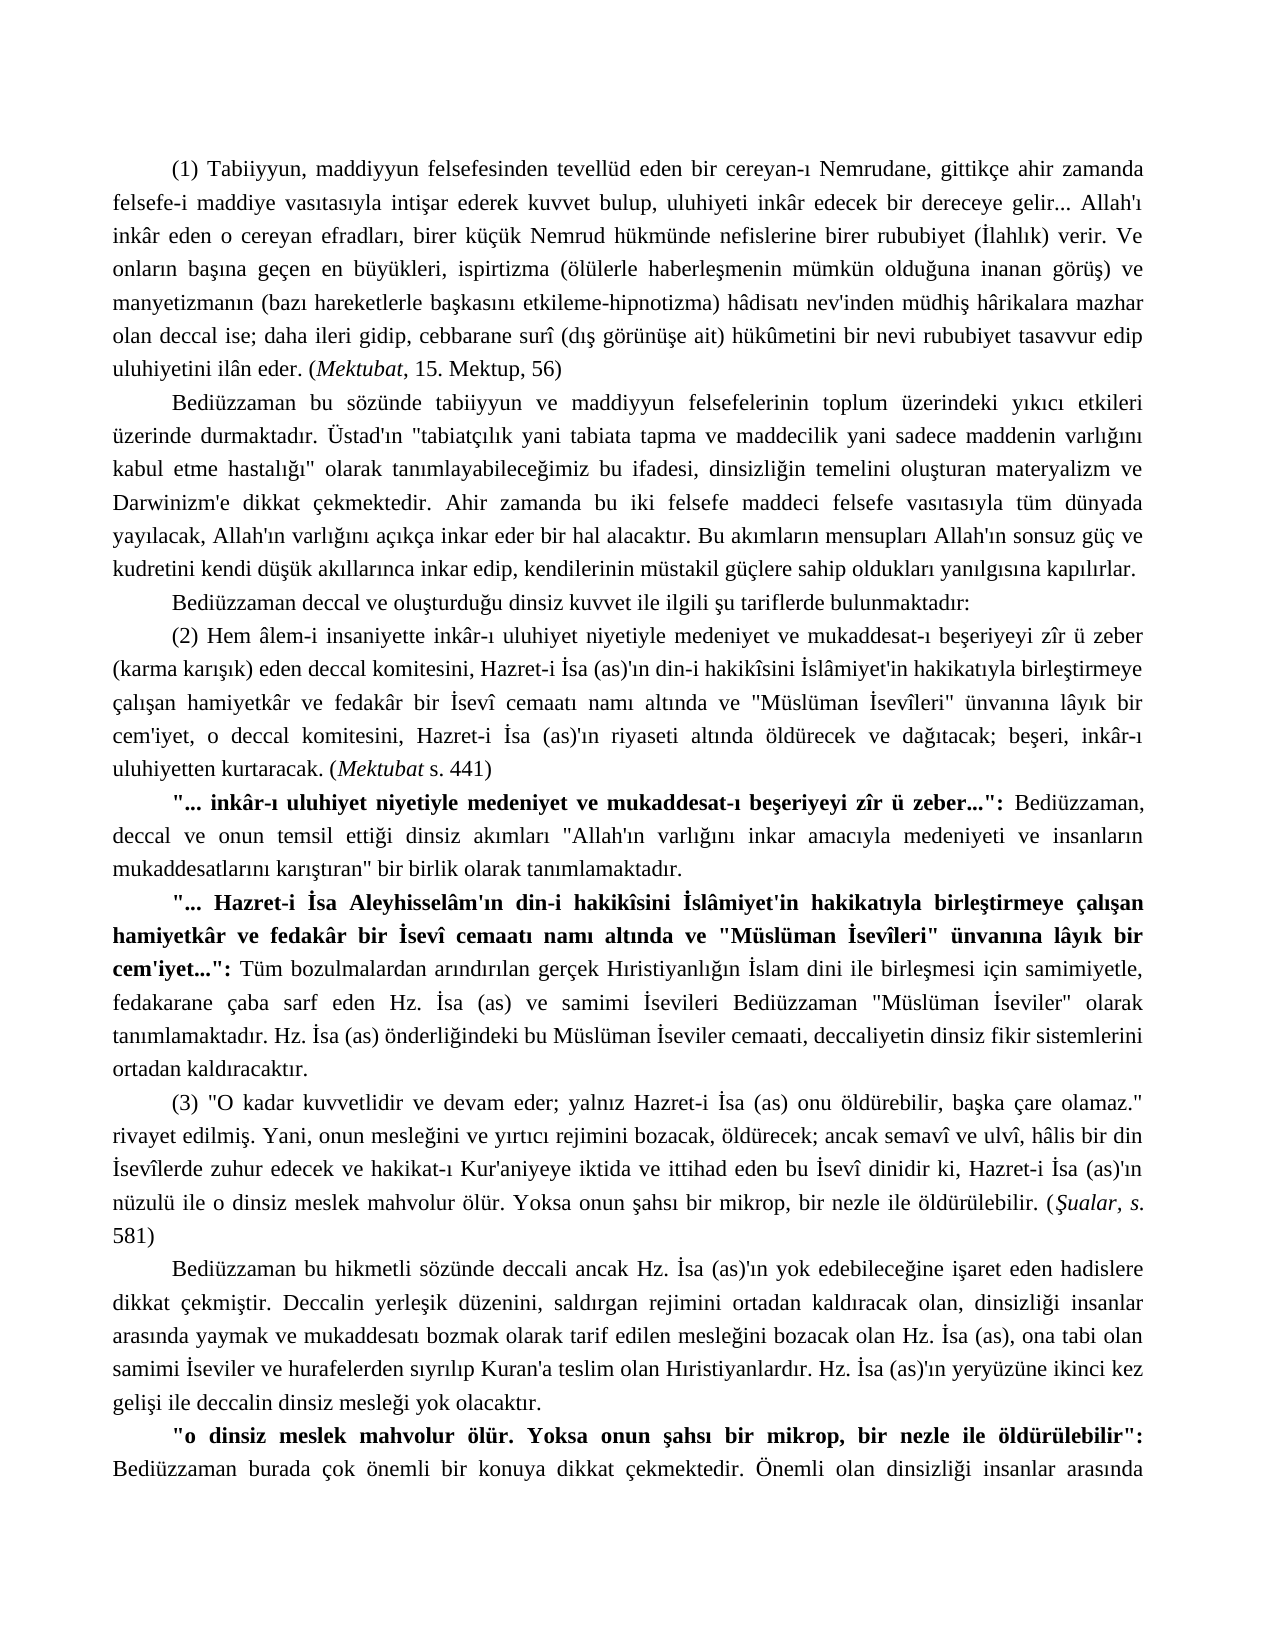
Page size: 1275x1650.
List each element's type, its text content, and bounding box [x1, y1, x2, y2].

text Bediüzzaman bu hikmetli sözünde deccali ancak Hz. İsa (as)'ın yok edebileceğine işaret eden hadislere dikkat çekmiştir. Deccalin yerleşik düzenini, saldırgan rejimini ortadan kaldıracak olan, dinsizliği insanlar arasında yaymak ve mukaddesatı bozmak olarak tarif edilen mesleğini bozacak olan Hz. İsa (as), ona tabi olan samimi İseviler ve hurafelerden sıyrılıp Kuran'a teslim olan Hıristiyanlardır. Hz. İsa (as)'ın yeryüzüne ikinci kez gelişi ile deccalin dinsiz mesleği yok olacaktır. [112, 1250, 1145, 1417]
text (2) Hem âlem-i insaniyette inkâr-ı uluhiyet niyetiyle medeniyet ve mukaddesat-ı beşeriyeyi zîr ü zeber (karma karışık) eden deccal komitesini, Hazret-i İsa (as)'ın din-i hakikîsini İslâmiyet'in hakikatıyla birleştirmeye çalışan hamiyetkâr ve fedakâr bir İsevî cemaatı namı altında ve "Müslüman İsevîleri" ünvanına lâyık bir cem'iyet, o deccal komitesini, Hazret-i İsa (as)'ın riyaseti altında öldürecek ve dağıtacak; beşeri, inkâr-ı uluhiyetten kurtaracak. (Mektubat s. 441) [112, 617, 1145, 783]
text Bediüzzaman deccal ve oluşturduğu dinsiz kuvvet ile ilgili şu tariflerde bulunmaktadır: [112, 583, 1145, 617]
text (3) "O kadar kuvvetlidir ve devam eder; yalnız Hazret-i İsa (as) onu öldürebilir, başka çare olamaz." rivayet edilmiş. Yani, onun mesleğini ve yırtıcı rejimini bozacak, öldürecek; ancak semavî ve ulvî, hâlis bir din İsevîlerde zuhur edecek ve hakikat-ı Kur'aniyeye iktida ve ittihad eden bu İsevî dinidir ki, Hazret-i İsa (as)'ın nüzulü ile o dinsiz meslek mahvolur ölür. Yoksa onun şahsı bir mikrop, bir nezle ile öldürülebilir. (Şualar, s. 581) [112, 1083, 1145, 1250]
text "o dinsiz meslek mahvolur ölür. Yoksa onun şahsı bir mikrop, bir nezle ile öldürülebilir": Bediüzzaman burada çok önemli bir konuya dikkat çekmektedir. Önemli olan dinsizliği insanlar arasında [112, 1417, 1145, 1483]
text "... Hazret-i İsa Aleyhisselâm'ın din-i hakikîsini İslâmiyet'in hakikatıyla birleştirmeye çalışan hamiyetkâr ve fedakâr bir İsevî cemaatı namı altında ve "Müslüman İsevîleri" ünvanına lâyık bir cem'iyet...": Tüm bozulmalardan arındırılan gerçek Hıristiyanlığın İslam dini ile birleşmesi için samimiyetle, fedakarane çaba sarf eden Hz. İsa (as) ve samimi İsevileri Bediüzzaman "Müslüman İseviler" olarak tanımlamaktadır. Hz. İsa (as) önderliğindeki bu Müslüman İseviler cemaati, deccaliyetin dinsiz fikir sistemlerini ortadan kaldıracaktır. [112, 883, 1145, 1083]
text "... inkâr-ı uluhiyet niyetiyle medeniyet ve mukaddesat-ı beşeriyeyi zîr ü zeber...": Bediüzzaman, deccal ve onun temsil ettiği dinsiz akımları "Allah'ın varlığını inkar amacıyla medeniyeti ve insanların mukaddesatlarını karıştıran" bir birlik olarak tanımlamaktadır. [112, 783, 1145, 883]
text (1) Tabiiyyun, maddiyyun felsefesinden tevellüd eden bir cereyan-ı Nemrudane, gittikçe ahir zamanda felsefe-i maddiye vasıtasıyla intişar ederek kuvvet bulup, uluhiyeti inkâr edecek bir dereceye gelir... Allah'ı inkâr eden o cereyan efradları, birer küçük Nemrud hükmünde nefislerine birer rububiyet (İlahlık) verir. Ve onların başına geçen en büyükleri, ispirtizma (ölülerle haberleşmenin mümkün olduğuna inanan görüş) ve manyetizmanın (bazı hareketlerle başkasını etkileme-hipnotizma) hâdisatı nev'inden müdhiş hârikalara mazhar olan deccal ise; daha ileri gidip, cebbarane surî (dış görünüşe ait) hükûmetini bir nevi rububiyet tasavvur edip uluhiyetini ilân eder. (Mektubat, 15. Mektup, 56) [112, 150, 1145, 383]
text Bediüzzaman bu sözünde tabiiyyun ve maddiyyun felsefelerinin toplum üzerindeki yıkıcı etkileri üzerinde durmaktadır. Üstad'ın "tabiatçılık yani tabiata tapma ve maddecilik yani sadece maddenin varlığını kabul etme hastalığı" olarak tanımlayabileceğimiz bu ifadesi, dinsizliğin temelini oluşturan materyalizm ve Darwinizm'e dikkat çekmektedir. Ahir zamanda bu iki felsefe maddeci felsefe vasıtasıyla tüm dünyada yayılacak, Allah'ın varlığını açıkça inkar eder bir hal alacaktır. Bu akımların mensupları Allah'ın sonsuz güç ve kudretini kendi düşük akıllarınca inkar edip, kendilerinin müstakil güçlere sahip oldukları yanılgısına kapılırlar. [112, 383, 1145, 583]
